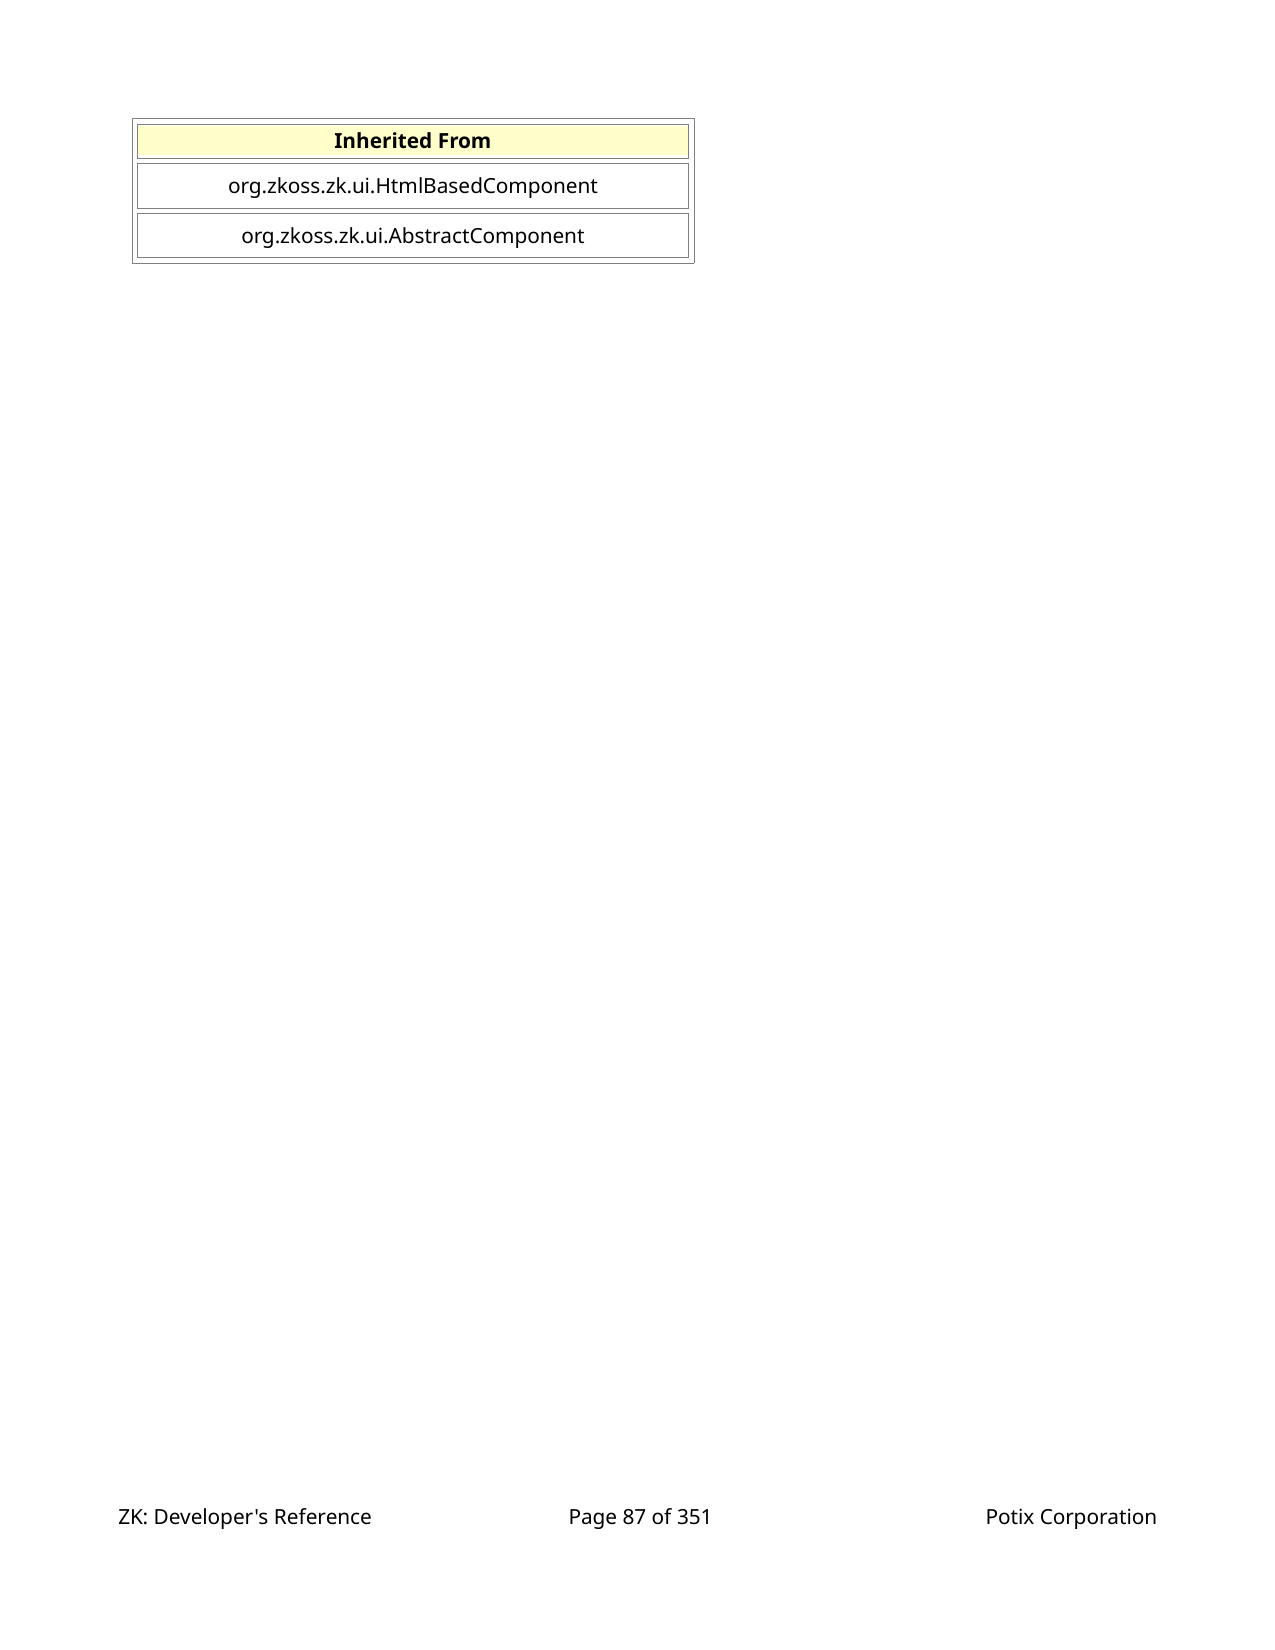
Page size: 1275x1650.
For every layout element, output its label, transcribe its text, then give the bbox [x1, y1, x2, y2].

table_cell org.zkoss.zk.ui.AbstractComponent [134, 208, 691, 257]
table_cell org.zkoss.zk.ui.HtmlBasedComponent [134, 158, 691, 207]
table_header Inherited From [134, 119, 691, 158]
